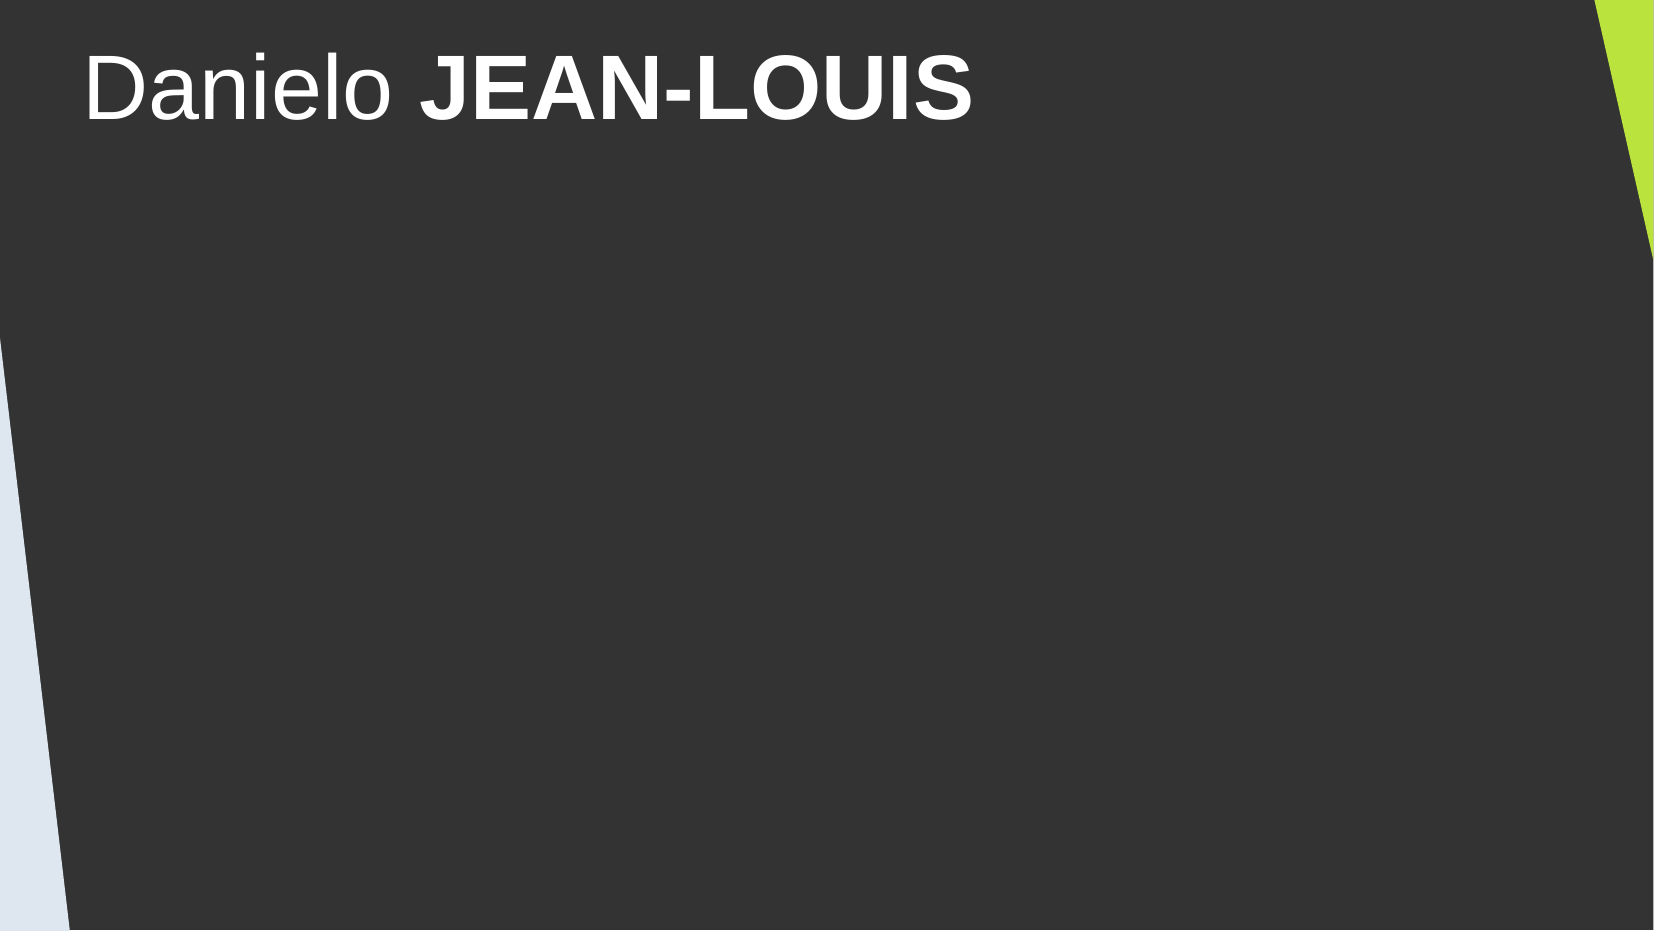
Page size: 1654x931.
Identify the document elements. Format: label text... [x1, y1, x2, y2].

text_box [0, 338, 70, 931]
text_box Danielo JEAN-LOUIS [82, 36, 1571, 758]
text_box [1594, 0, 1654, 263]
